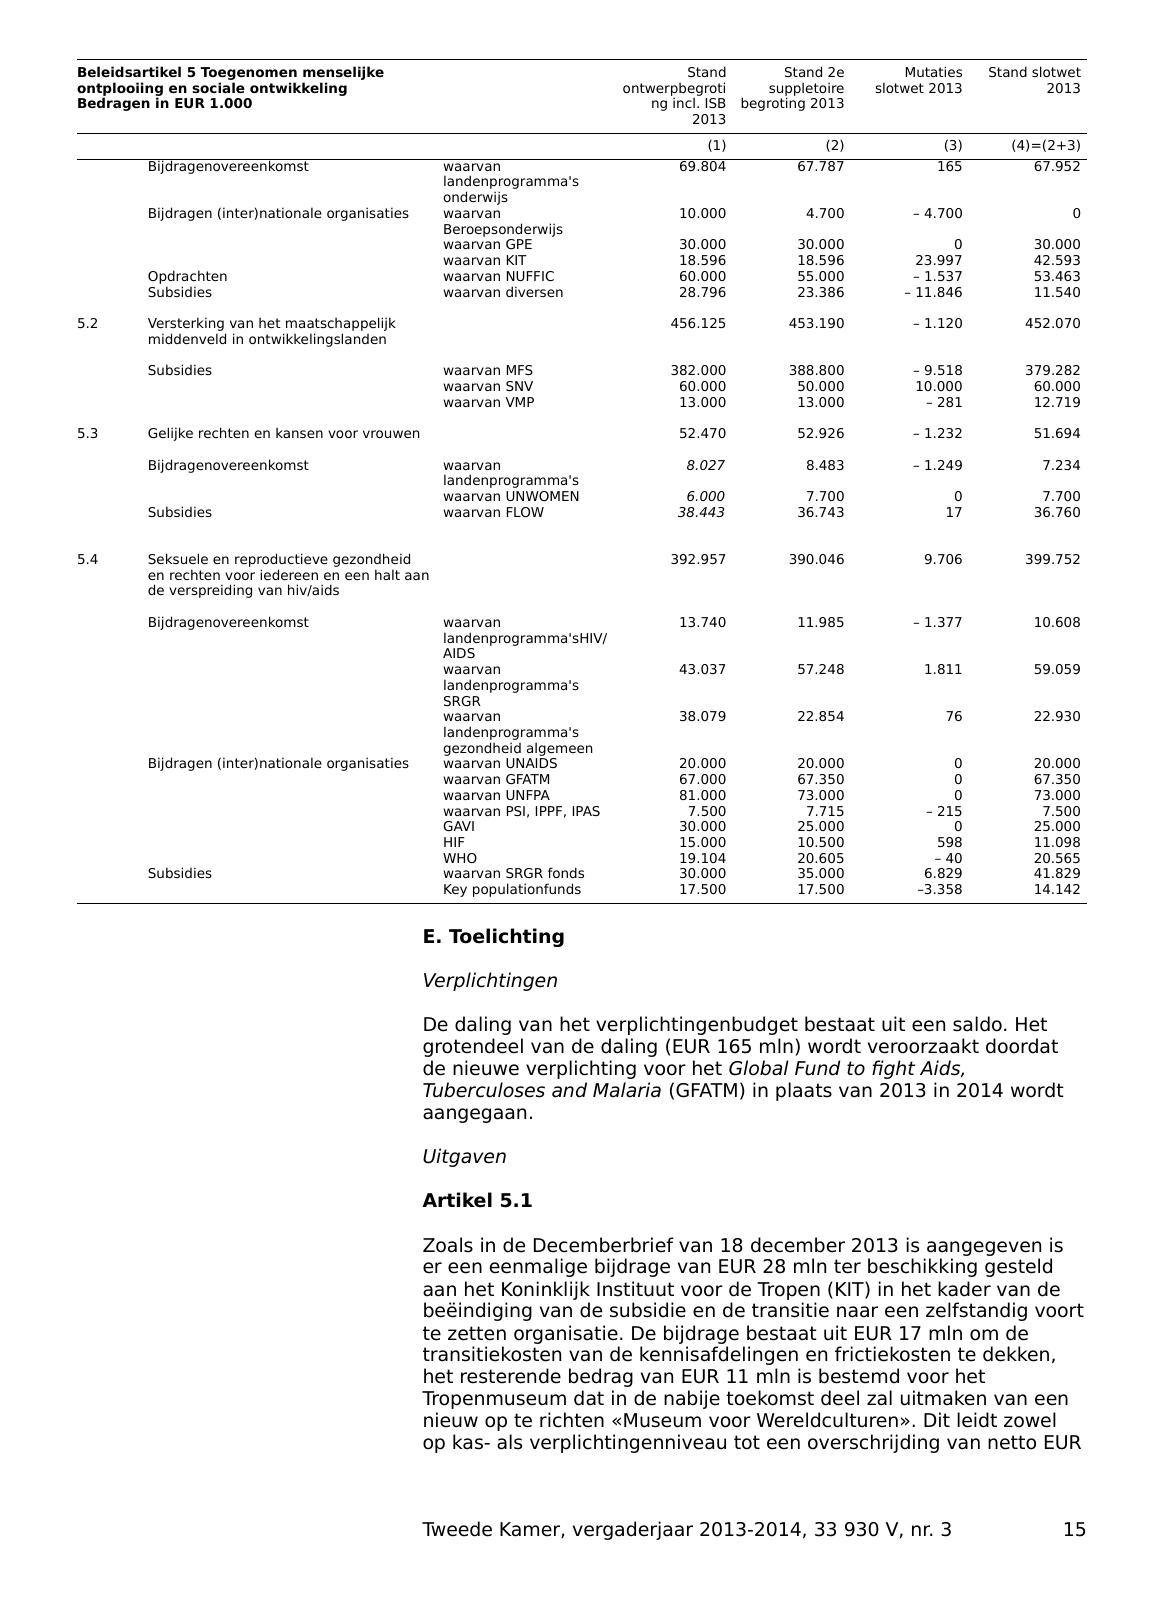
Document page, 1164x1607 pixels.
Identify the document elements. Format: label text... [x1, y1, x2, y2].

table_cell [437, 316, 614, 347]
table_cell waarvan UNAIDS [437, 756, 614, 772]
table_cell Bijdragenovereenkomst [142, 615, 437, 662]
table_cell [142, 379, 437, 394]
table_cell [437, 300, 614, 316]
table_cell 390.046 [732, 552, 850, 599]
table_cell 25.000 [969, 819, 1087, 835]
table_cell 453.190 [732, 316, 850, 347]
table_cell 55.000 [732, 269, 850, 284]
table_cell [732, 599, 850, 615]
table_cell 20.000 [614, 756, 732, 772]
table_cell [732, 442, 850, 457]
table_cell (2) [732, 134, 850, 158]
table_cell [77, 284, 142, 300]
table_cell 38.079 [614, 709, 732, 756]
table_cell [142, 882, 437, 902]
table_cell [77, 615, 142, 662]
table_cell waarvan diversen [437, 284, 614, 300]
table_cell 73.000 [969, 788, 1087, 803]
table_cell 17.500 [732, 882, 850, 902]
table_cell [77, 395, 142, 410]
table_cell [142, 253, 437, 269]
table_cell [77, 851, 142, 866]
table_cell [850, 347, 968, 363]
table_cell 30.000 [614, 866, 732, 882]
table_cell [142, 851, 437, 866]
table_cell [77, 206, 142, 237]
table_cell 35.000 [732, 866, 850, 882]
table_cell 17.500 [614, 882, 732, 902]
table_cell 5.4 [77, 552, 142, 599]
table_cell 6.829 [850, 866, 968, 882]
table_cell [969, 410, 1087, 426]
table_cell 8.027 [614, 458, 732, 489]
table_cell waarvan GPE [437, 237, 614, 253]
table_cell [77, 442, 142, 457]
table_cell [142, 489, 437, 504]
table_cell 60.000 [614, 269, 732, 284]
table_cell waarvan SRGR fonds [437, 866, 614, 882]
table_cell 30.000 [614, 819, 732, 835]
table_cell Gelijke rechten en kansen voor vrouwen [142, 426, 437, 442]
table_cell – 1.120 [850, 316, 968, 347]
table_cell [77, 709, 142, 756]
table_cell [614, 410, 732, 426]
table_cell 18.596 [732, 253, 850, 269]
table_cell 452.070 [969, 316, 1087, 347]
table_cell 7.500 [614, 804, 732, 819]
table_cell 60.000 [969, 379, 1087, 394]
table_cell 388.800 [732, 363, 850, 379]
table_cell [142, 835, 437, 851]
table_cell 18.596 [614, 253, 732, 269]
table_cell 0 [850, 788, 968, 803]
table_cell [969, 347, 1087, 363]
table_cell [77, 347, 142, 363]
table_cell waarvan Beroepsonderwijs [437, 206, 614, 237]
table_cell [77, 363, 142, 379]
table_cell 0 [850, 819, 968, 835]
table_cell [77, 458, 142, 489]
table_cell 69.804 [614, 160, 732, 206]
table_cell 41.829 [969, 866, 1087, 882]
subtitle Verplichtingen [422, 970, 1087, 992]
table_cell 30.000 [969, 237, 1087, 253]
table_cell 11.540 [969, 284, 1087, 300]
table_cell 20.000 [969, 756, 1087, 772]
table_cell Bijdragenovereenkomst [142, 160, 437, 206]
table_cell 456.125 [614, 316, 732, 347]
table_cell (4)=(2+3) [969, 134, 1087, 158]
table_cell waarvan landenprogramma's SRGR [437, 662, 614, 709]
table_cell 5.2 [77, 316, 142, 347]
table_cell 53.463 [969, 269, 1087, 284]
table_cell [850, 410, 968, 426]
table_cell [437, 347, 614, 363]
table_cell [77, 819, 142, 835]
table_cell [614, 599, 732, 615]
table_cell 67.787 [732, 160, 850, 206]
table_cell 165 [850, 160, 968, 206]
table_cell – 4.700 [850, 206, 968, 237]
table_cell Key populationfunds [437, 882, 614, 902]
table_header Stand 2e suppletoire begroting 2013 [732, 60, 850, 132]
table_cell [437, 426, 614, 442]
table_cell 76 [850, 709, 968, 756]
table_cell [142, 772, 437, 788]
table_cell Versterking van het maatschappelijk middenveld in ontwikkelingslanden [142, 316, 437, 347]
table_cell [437, 599, 614, 615]
table_cell Bijdragen (inter)nationale organisaties [142, 206, 437, 237]
table_cell [77, 520, 142, 536]
table_cell 13.740 [614, 615, 732, 662]
table_cell 52.470 [614, 426, 732, 442]
table_cell [77, 505, 142, 520]
table_cell 5.3 [77, 426, 142, 442]
table_cell [969, 300, 1087, 316]
table_cell [77, 536, 142, 552]
table_cell [850, 599, 968, 615]
table_cell [142, 134, 437, 158]
table_cell 67.000 [614, 772, 732, 788]
table_cell [142, 819, 437, 835]
table_cell (1) [614, 134, 732, 158]
table_cell – 1.249 [850, 458, 968, 489]
table_cell 7.700 [969, 489, 1087, 504]
table_cell [850, 520, 968, 536]
table_cell 11.985 [732, 615, 850, 662]
table_cell Bijdragen (inter)nationale organisaties [142, 756, 437, 772]
table_cell 7.500 [969, 804, 1087, 819]
table_cell [969, 599, 1087, 615]
table_cell [437, 536, 614, 552]
table_cell 7.715 [732, 804, 850, 819]
table_cell [437, 520, 614, 536]
table_cell 17 [850, 505, 968, 520]
table_cell 25.000 [732, 819, 850, 835]
table_cell 52.926 [732, 426, 850, 442]
table_cell 28.796 [614, 284, 732, 300]
table_cell 7.234 [969, 458, 1087, 489]
table_cell – 1.377 [850, 615, 968, 662]
table_cell 4.700 [732, 206, 850, 237]
table_header [437, 60, 614, 132]
table_cell 22.854 [732, 709, 850, 756]
table_cell 8.483 [732, 458, 850, 489]
table_cell [77, 804, 142, 819]
table_cell – 11.846 [850, 284, 968, 300]
table_cell [77, 379, 142, 394]
table_cell [437, 442, 614, 457]
table_cell [142, 662, 437, 709]
table_cell 15.000 [614, 835, 732, 851]
table_cell 30.000 [614, 237, 732, 253]
table_header Stand ontwerpbegroting incl. ISB 2013 [614, 60, 732, 132]
table_cell 67.350 [732, 772, 850, 788]
table_cell [77, 835, 142, 851]
table_cell [77, 772, 142, 788]
subtitle Artikel 5.1 [422, 1190, 1087, 1212]
table_cell [732, 300, 850, 316]
table_cell waarvan landenprogramma'sHIV/AIDS [437, 615, 614, 662]
table_cell [77, 882, 142, 902]
table_cell [77, 866, 142, 882]
table_cell 20.565 [969, 851, 1087, 866]
text Zoals in de Decemberbrief van 18 december 2013 is aangegeven is er een eenmalige bijdrage van EUR 28 mln ter beschikking gesteld aan het Koninklijk Instituut voor de Tropen (KIT) in het kader van de beëindiging van de subsidie en de transitie naar een zelfstandig voort te zetten organisatie. De bijdrage bestaat uit EUR 17 mln om de transitiekosten van de kennisafdelingen en frictiekosten te dekken, het resterende bedrag van EUR 11 mln is bestemd voor het Tropenmuseum dat in de nabije toekomst deel zal uitmaken van een nieuw op te richten «Museum voor Wereldculturen». Dit leidt zowel op kas- als verplichtingenniveau tot een overschrijding van netto EUR [422, 1234, 1087, 1454]
table_cell 399.752 [969, 552, 1087, 599]
table_cell [437, 410, 614, 426]
table_cell (3) [850, 134, 968, 158]
table_cell waarvan landenprogramma's onderwijs [437, 160, 614, 206]
table_cell 57.248 [732, 662, 850, 709]
table_cell 20.605 [732, 851, 850, 866]
table_cell waarvan UNWOMEN [437, 489, 614, 504]
table_cell 67.350 [969, 772, 1087, 788]
table_cell waarvan VMP [437, 395, 614, 410]
table_cell [77, 756, 142, 772]
table_cell 379.282 [969, 363, 1087, 379]
table_cell 60.000 [614, 379, 732, 394]
table_cell [437, 552, 614, 599]
table_cell 23.997 [850, 253, 968, 269]
table_cell 10.500 [732, 835, 850, 851]
table_cell [732, 520, 850, 536]
table_cell [732, 347, 850, 363]
table_cell – 1.232 [850, 426, 968, 442]
table_cell 30.000 [732, 237, 850, 253]
table_cell 11.098 [969, 835, 1087, 851]
table_cell [77, 662, 142, 709]
table_cell [969, 536, 1087, 552]
table_cell Subsidies [142, 284, 437, 300]
table_cell [437, 134, 614, 158]
table_cell – 1.537 [850, 269, 968, 284]
table_cell 22.930 [969, 709, 1087, 756]
table_cell – 281 [850, 395, 968, 410]
table_cell waarvan UNFPA [437, 788, 614, 803]
table_cell 13.000 [614, 395, 732, 410]
table_cell 10.000 [850, 379, 968, 394]
table_cell [142, 347, 437, 363]
table_cell 38.443 [614, 505, 732, 520]
table_cell [142, 536, 437, 552]
table_cell 0 [850, 756, 968, 772]
table_cell 50.000 [732, 379, 850, 394]
table_cell WHO [437, 851, 614, 866]
table_cell waarvan landenprogramma's [437, 458, 614, 489]
table_header Mutaties slotwet 2013 [850, 60, 968, 132]
table_cell 382.000 [614, 363, 732, 379]
table_cell [142, 395, 437, 410]
table_cell waarvan FLOW [437, 505, 614, 520]
table_cell [732, 536, 850, 552]
table_cell Seksuele en reproductieve gezondheid en rechten voor iedereen en een halt aan de verspreiding van hiv/aids [142, 552, 437, 599]
table_cell Subsidies [142, 363, 437, 379]
table_cell 19.104 [614, 851, 732, 866]
table_cell 13.000 [732, 395, 850, 410]
table_cell Bijdragenovereenkomst [142, 458, 437, 489]
table_cell 0 [850, 237, 968, 253]
table_cell 12.719 [969, 395, 1087, 410]
table_cell 0 [969, 206, 1087, 237]
table_cell waarvan NUFFIC [437, 269, 614, 284]
table_cell – 215 [850, 804, 968, 819]
table_cell [969, 520, 1087, 536]
table_header Stand slotwet 2013 [969, 60, 1087, 132]
table_cell [850, 442, 968, 457]
table_cell –3.358 [850, 882, 968, 902]
table_cell [142, 599, 437, 615]
table_cell 10.608 [969, 615, 1087, 662]
table_cell 81.000 [614, 788, 732, 803]
table_cell [77, 300, 142, 316]
table_cell 6.000 [614, 489, 732, 504]
table_cell 43.037 [614, 662, 732, 709]
table_cell 67.952 [969, 160, 1087, 206]
table_cell – 40 [850, 851, 968, 866]
table_cell [77, 788, 142, 803]
table_cell 0 [850, 772, 968, 788]
subtitle E. Toelichting [422, 926, 1087, 948]
table_cell Subsidies [142, 866, 437, 882]
table_header Beleidsartikel 5 Toegenomen menselijke ontplooiing en sociale ontwikkeling Bedragen in EUR 1.000 [77, 60, 437, 132]
table_cell 36.743 [732, 505, 850, 520]
table_cell 36.760 [969, 505, 1087, 520]
table_cell 20.000 [732, 756, 850, 772]
table_cell [77, 134, 142, 158]
table_cell [142, 237, 437, 253]
table_cell [77, 269, 142, 284]
table_cell [969, 442, 1087, 457]
table_cell 23.386 [732, 284, 850, 300]
table_cell 51.694 [969, 426, 1087, 442]
table_cell HIF [437, 835, 614, 851]
table_cell [77, 410, 142, 426]
table_cell 73.000 [732, 788, 850, 803]
text De daling van het verplichtingenbudget bestaat uit een saldo. Het grotendeel van de daling (EUR 165 mln) wordt veroorzaakt doordat de nieuwe verplichting voor het Global Fund to fight Aids, Tuberculoses and Malaria (GFATM) in plaats van 2013 in 2014 wordt aangegaan. [422, 1014, 1087, 1124]
subtitle Uitgaven [422, 1146, 1087, 1168]
table_cell waarvan MFS [437, 363, 614, 379]
table_cell 1.811 [850, 662, 968, 709]
table_cell Opdrachten [142, 269, 437, 284]
table_cell waarvan landenprogramma's gezondheid algemeen [437, 709, 614, 756]
table_cell [614, 347, 732, 363]
table_cell [850, 300, 968, 316]
table_cell [614, 536, 732, 552]
table_cell [142, 709, 437, 756]
table_cell [142, 520, 437, 536]
table_cell 59.059 [969, 662, 1087, 709]
table_cell [614, 442, 732, 457]
table_cell 0 [850, 489, 968, 504]
table_cell waarvan GFATM [437, 772, 614, 788]
table_cell [77, 599, 142, 615]
table_cell 42.593 [969, 253, 1087, 269]
table_cell [142, 410, 437, 426]
table_cell 14.142 [969, 882, 1087, 902]
table_cell 9.706 [850, 552, 968, 599]
table_cell [142, 442, 437, 457]
table_cell [77, 160, 142, 206]
table_cell 10.000 [614, 206, 732, 237]
table_cell [732, 410, 850, 426]
table_cell [77, 237, 142, 253]
table_cell [142, 804, 437, 819]
table_cell 392.957 [614, 552, 732, 599]
table_cell waarvan PSI, IPPF, IPAS [437, 804, 614, 819]
table_cell [850, 536, 968, 552]
table_cell 7.700 [732, 489, 850, 504]
table_cell [614, 300, 732, 316]
table_cell 598 [850, 835, 968, 851]
table_cell Subsidies [142, 505, 437, 520]
table_cell GAVI [437, 819, 614, 835]
table_cell [142, 788, 437, 803]
table_cell – 9.518 [850, 363, 968, 379]
table_cell [77, 253, 142, 269]
table_cell waarvan KIT [437, 253, 614, 269]
table_cell [614, 520, 732, 536]
table_cell waarvan SNV [437, 379, 614, 394]
table_cell [77, 489, 142, 504]
table_cell [142, 300, 437, 316]
